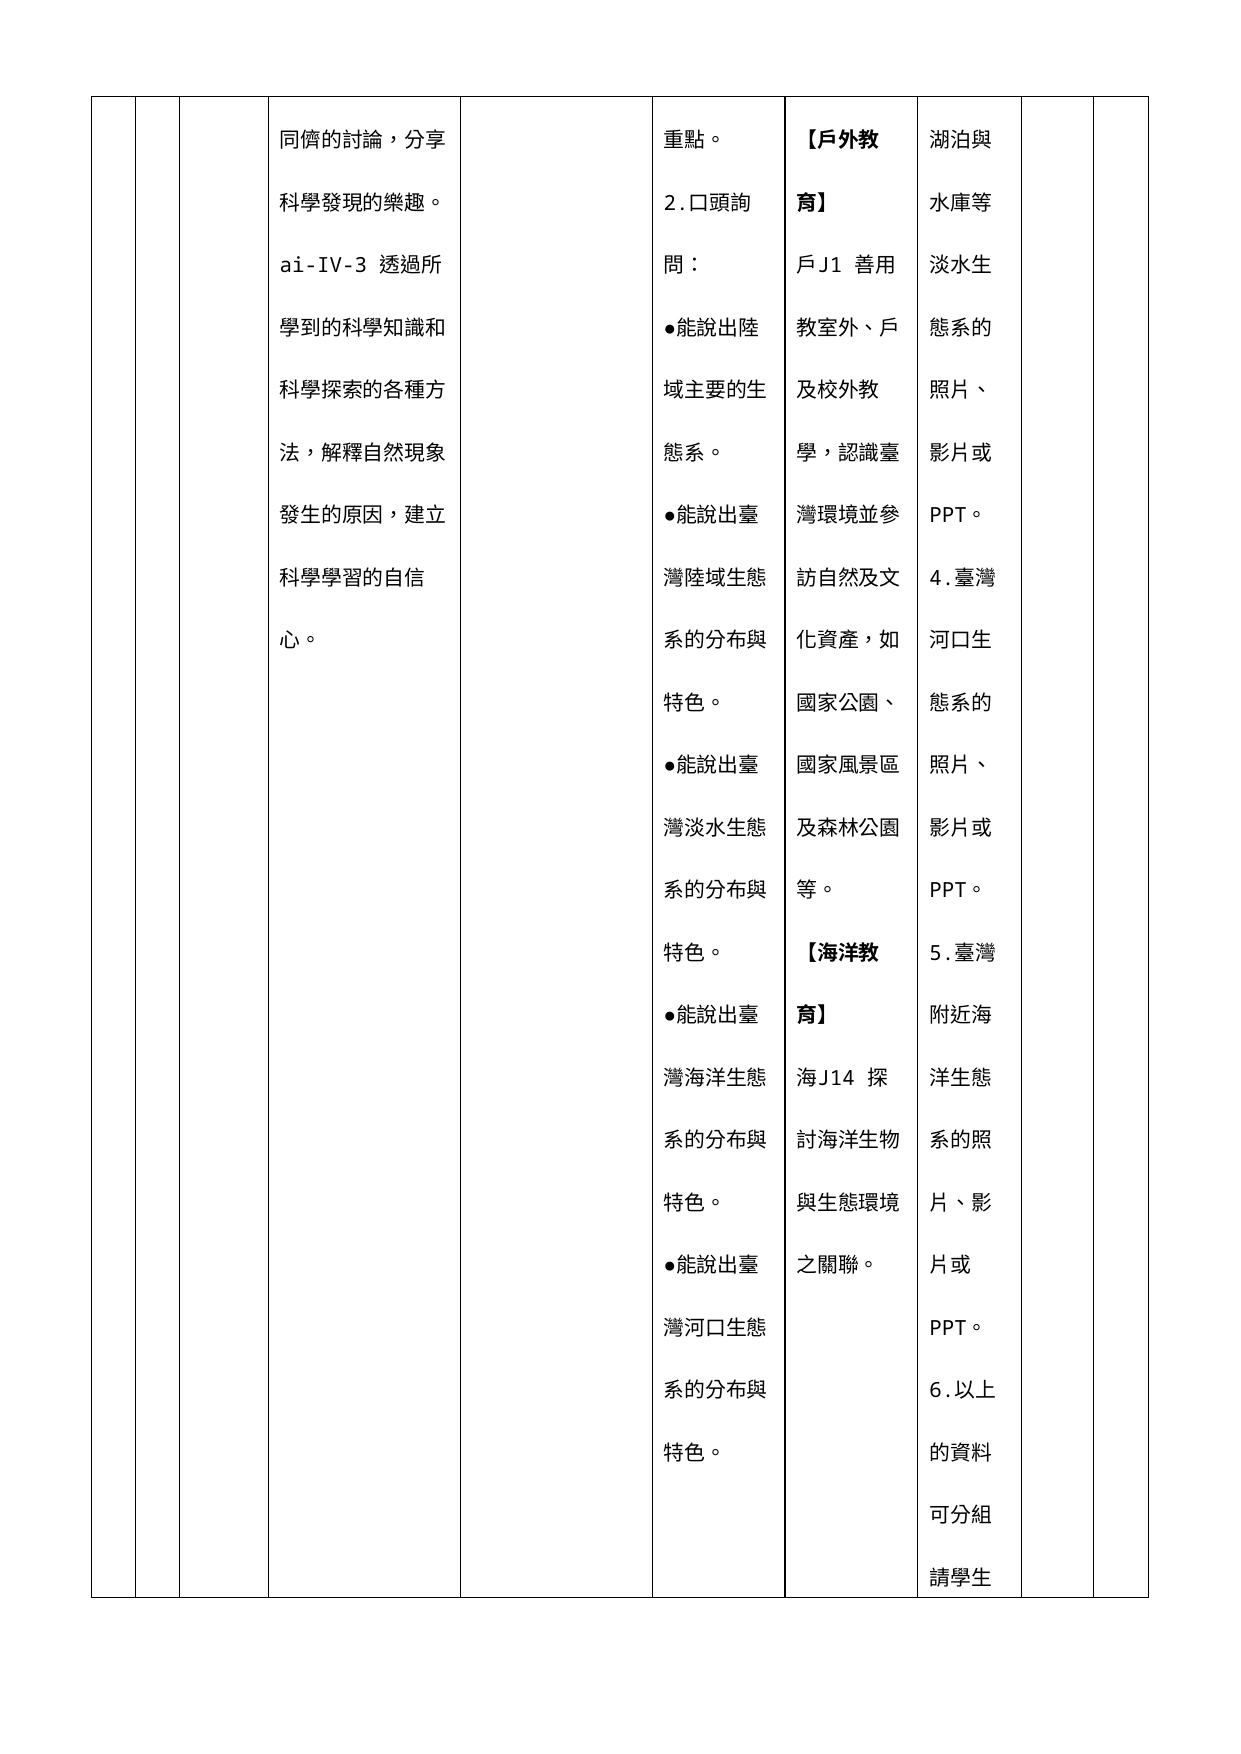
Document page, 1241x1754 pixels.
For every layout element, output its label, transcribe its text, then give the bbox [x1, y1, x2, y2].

table_cell 重點。 2.口頭詢問： ●能說出陸域主要的生態系。 ●能說出臺灣陸域生態系的分布與特色。 ●能說出臺灣淡水生態系的分布與特色。 ●能說出臺灣海洋生態系的分布與特色。 ●能說出臺灣河口生態系的分布與特色。 [653, 97, 784, 1597]
table_cell [180, 97, 268, 1597]
table_cell [1022, 97, 1093, 1597]
table_cell [92, 97, 135, 1597]
table_cell [1094, 97, 1148, 1597]
table_cell [461, 97, 652, 1597]
table_cell 湖泊與水庫等淡水生態系的照片、影片或PPT。 4.臺灣河口生態系的照片、影片或PPT。 5.臺灣附近海洋生態系的照片、影片或PPT。 6.以上的資料可分組請學生 [918, 97, 1021, 1597]
table_cell 【戶外教育】 戶J1 善用教室外、戶及校外教學，認識臺灣環境並參訪自然及文化資產，如國家公園、國家風景區及森林公園等。 【海洋教育】 海J14 探討海洋生物與生態環境之關聯。 [786, 97, 917, 1597]
table_cell 同儕的討論，分享科學發現的樂趣。 ai-IV-3 透過所學到的科學知識和科學探索的各種方法，解釋自然現象發生的原因，建立科學學習的自信心。 [269, 97, 460, 1597]
table_cell [136, 97, 179, 1597]
